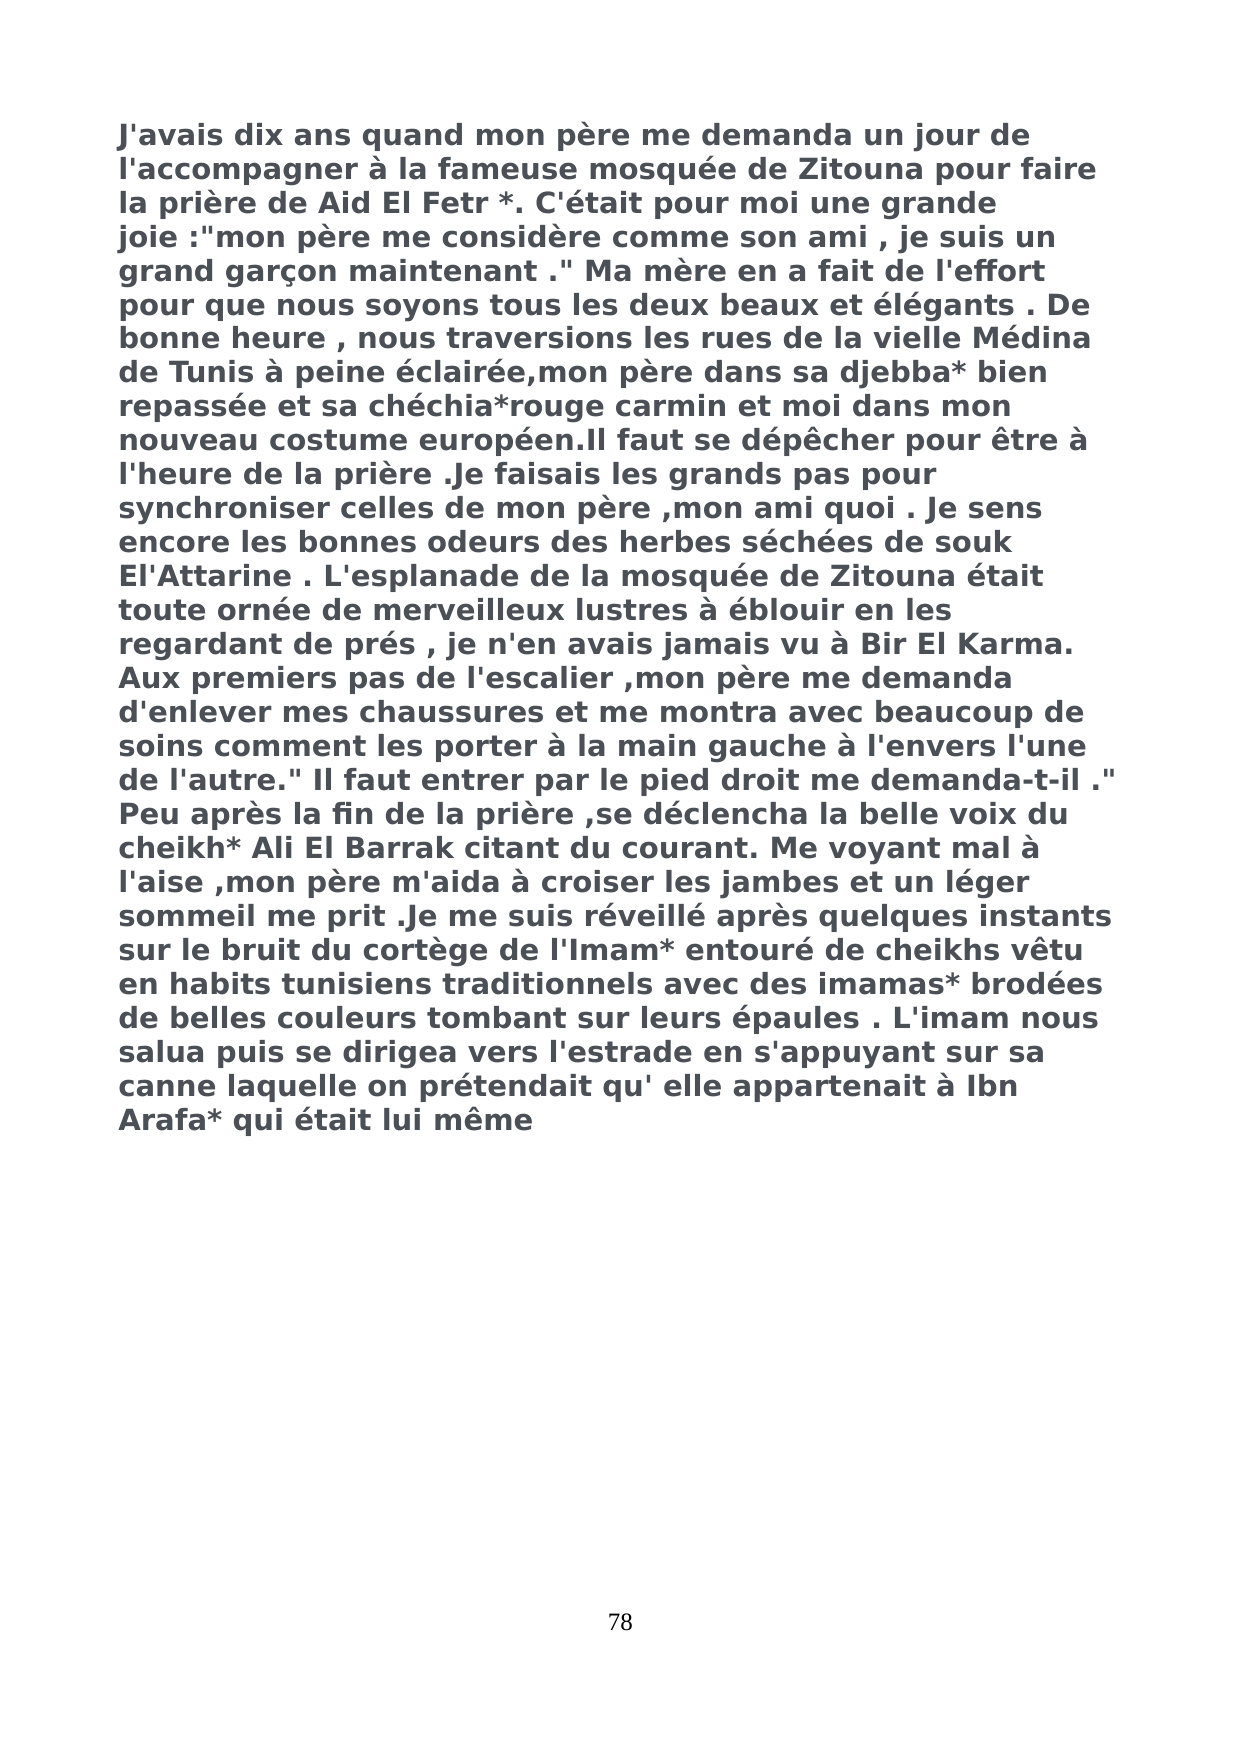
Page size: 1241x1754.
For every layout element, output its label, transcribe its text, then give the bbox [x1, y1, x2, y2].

subtitle J'avais dix ans quand mon père me demanda un jour de l'accompagner à la fameuse mosquée de Zitouna pour faire la prière de Aid El Fetr *. C'était pour moi une grande joie :"mon père me considère comme son ami , je suis un grand garçon maintenant ." Ma mère en a fait de l'effort pour que nous soyons tous les deux beaux et élégants . De bonne heure , nous traversions les rues de la vielle Médina de Tunis à peine éclairée,mon père dans sa djebba* bien repassée et sa chéchia*rouge carmin et moi dans mon nouveau costume européen.Il faut se dépêcher pour être à l'heure de la prière .Je faisais les grands pas pour synchroniser celles de mon père ,mon ami quoi . Je sens encore les bonnes odeurs des herbes séchées de souk El'Attarine . L'esplanade de la mosquée de Zitouna était toute ornée de merveilleux lustres à éblouir en les regardant de prés , je n'en avais jamais vu à Bir El Karma. Aux premiers pas de l'escalier ,mon père me demanda d'enlever mes chaussures et me montra avec beaucoup de soins comment les porter à la main gauche à l'envers l'une de l'autre." Il faut entrer par le pied droit me demanda-t-il ." Peu après la fin de la prière ,se déclencha la belle voix du cheikh* Ali El Barrak citant du courant. Me voyant mal à l'aise ,mon père m'aida à croiser les jambes et un léger sommeil me prit .Je me suis réveillé après quelques instants sur le bruit du cortège de l'Imam* entouré de cheikhs vêtu en habits tunisiens traditionnels avec des imamas* brodées de belles couleurs tombant sur leurs épaules . L'imam nous salua puis se dirigea vers l'estrade en s'appuyant sur sa canne laquelle on prétendait qu' elle appartenait à Ibn Arafa* qui était lui même [118, 118, 1122, 1137]
